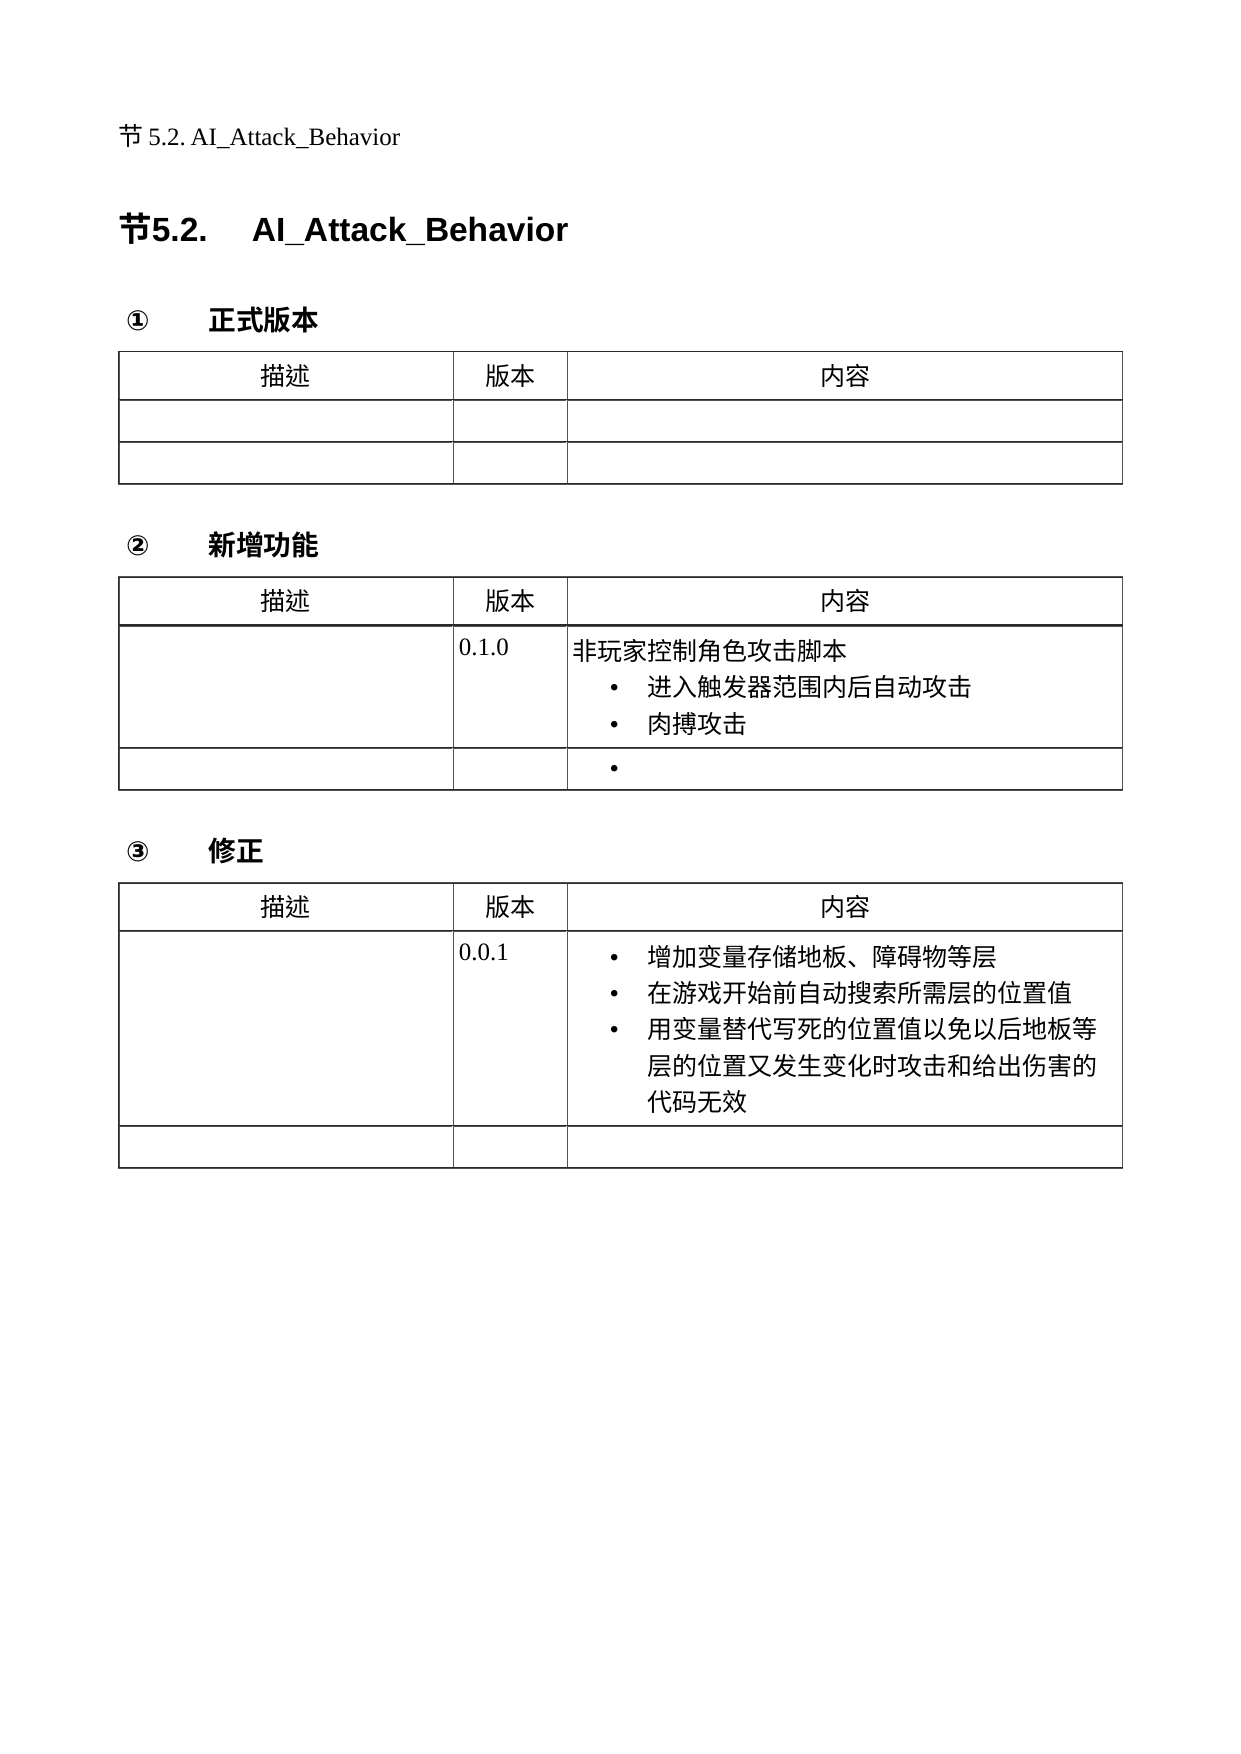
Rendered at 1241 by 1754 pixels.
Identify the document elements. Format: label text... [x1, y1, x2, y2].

table_cell [120, 1127, 452, 1167]
table_cell 0.0.1 [454, 932, 566, 1124]
table_cell [454, 443, 566, 483]
table_header 版本 [454, 353, 566, 398]
table_cell 增加变量存储地板、障碍物等层 在游戏开始前自动搜索所需层的位置值 用变量替代写死的位置值以免以后地板等层的位置又发生变化时攻击和给出伤害的代码无效 [568, 932, 1122, 1124]
table_cell [454, 401, 566, 440]
table_header 描述 [120, 579, 452, 624]
table_cell [568, 401, 1122, 440]
subtitle AI_Attack_Behavior [118, 202, 1122, 251]
table_cell [120, 443, 452, 483]
table_cell [120, 627, 452, 746]
table_cell [454, 749, 566, 788]
table_cell 0.1.0 [454, 627, 566, 746]
table_cell [454, 1127, 566, 1167]
table_header 描述 [120, 885, 452, 929]
table_header 描述 [120, 353, 452, 398]
table_cell 非玩家控制角色攻击脚本 进入触发器范围内后自动攻击 肉搏攻击 [568, 627, 1122, 746]
table_cell [120, 932, 452, 1124]
table_header 版本 [454, 579, 566, 624]
table_cell [120, 749, 452, 788]
subtitle 正式版本 [118, 300, 1122, 338]
table_cell [120, 401, 452, 440]
table_header 版本 [454, 885, 566, 929]
subtitle 修正 [118, 832, 1122, 869]
table_cell [568, 443, 1122, 483]
table_cell [568, 1127, 1122, 1167]
table_header 内容 [568, 353, 1122, 398]
table_cell [568, 749, 1122, 788]
table_header 内容 [568, 579, 1122, 624]
table_header 内容 [568, 885, 1122, 929]
subtitle 新增功能 [118, 526, 1122, 564]
